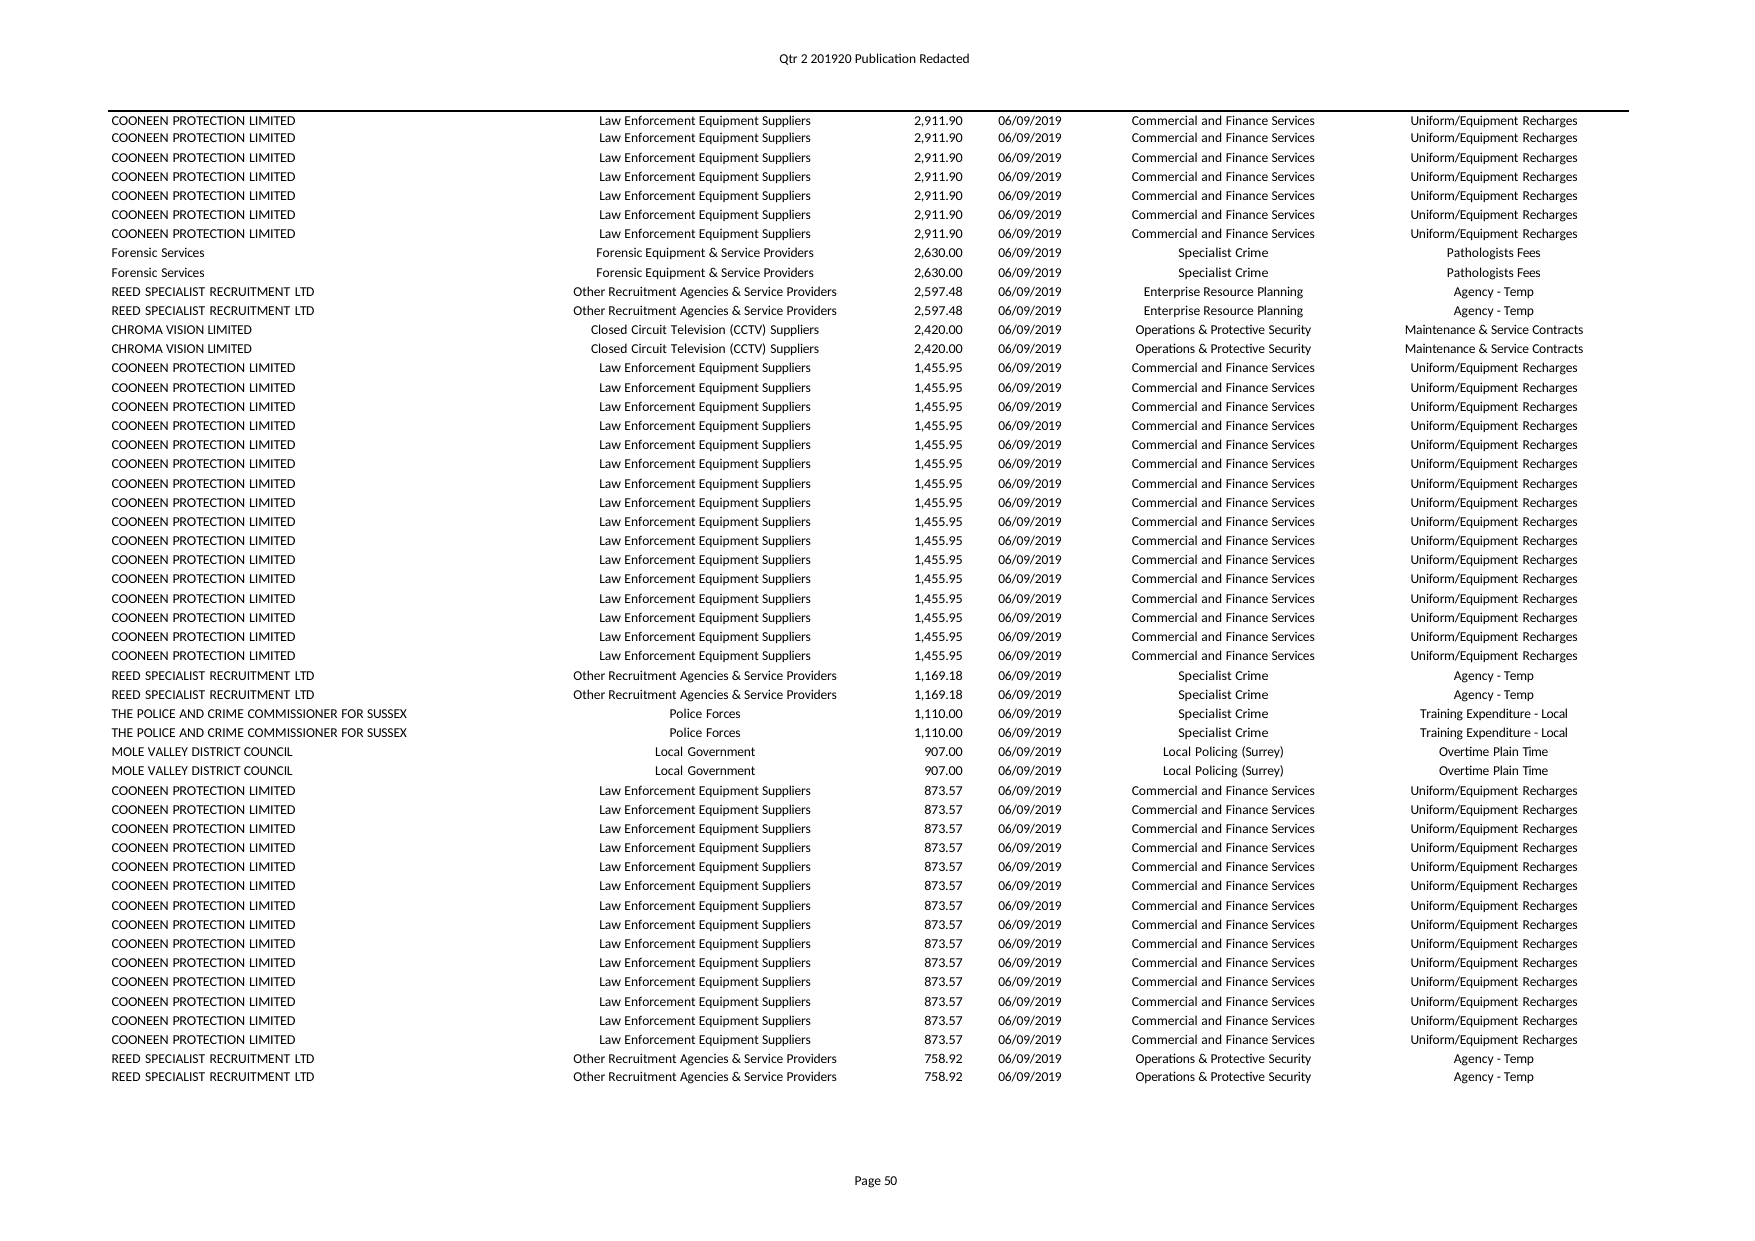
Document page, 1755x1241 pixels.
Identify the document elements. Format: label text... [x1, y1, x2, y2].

table_cell Uniform/Equipment Recharges [1359, 954, 1629, 973]
table_cell 06/09/2019 [969, 455, 1088, 474]
table_cell Other Recruitment Agencies & Service Providers [548, 666, 860, 685]
table_cell Law Enforcement Equipment Suppliers [548, 513, 860, 532]
table_cell Maintenance & Service Contracts [1359, 321, 1629, 340]
table_cell Police Forces [548, 724, 860, 743]
table_cell COONEEN PROTECTION LIMITED [108, 973, 547, 992]
table_cell 1,455.95 [860, 513, 969, 532]
table_cell Agency - Temp [1359, 302, 1629, 321]
table_cell Local Government [548, 743, 860, 762]
table_cell Commercial and Finance Services [1088, 992, 1359, 1011]
table_cell Agency - Temp [1359, 685, 1629, 704]
table_cell 873.57 [860, 915, 969, 934]
table_cell 1,455.95 [860, 628, 969, 647]
table_cell 06/09/2019 [969, 915, 1088, 934]
table_cell Uniform/Equipment Recharges [1359, 1011, 1629, 1031]
table_cell Other Recruitment Agencies & Service Providers [548, 1069, 860, 1087]
table_cell Uniform/Equipment Recharges [1359, 570, 1629, 589]
table_cell Uniform/Equipment Recharges [1359, 513, 1629, 532]
table_cell 06/09/2019 [969, 570, 1088, 589]
table_cell 907.00 [860, 762, 969, 781]
table_cell Uniform/Equipment Recharges [1359, 206, 1629, 225]
table_cell 1,455.95 [860, 589, 969, 608]
table_cell Local Policing (Surrey) [1088, 762, 1359, 781]
table_cell Uniform/Equipment Recharges [1359, 647, 1629, 666]
table_cell Pathologists Fees [1359, 244, 1629, 263]
table_cell 06/09/2019 [969, 378, 1088, 397]
table_cell Local Government [548, 762, 860, 781]
table_cell REED SPECIALIST RECRUITMENT LTD [108, 1069, 547, 1087]
table_cell Enterprise Resource Planning [1088, 302, 1359, 321]
table_cell 873.57 [860, 820, 969, 839]
table_cell Commercial and Finance Services [1088, 858, 1359, 877]
table_cell 873.57 [860, 954, 969, 973]
table_cell 873.57 [860, 800, 969, 819]
table_cell Operations & Protective Security [1088, 1050, 1359, 1069]
table_cell Commercial and Finance Services [1088, 915, 1359, 934]
table_cell Commercial and Finance Services [1088, 378, 1359, 397]
table_cell 06/09/2019 [969, 973, 1088, 992]
table_cell 06/09/2019 [969, 685, 1088, 704]
table_cell Commercial and Finance Services [1088, 187, 1359, 206]
table_cell Law Enforcement Equipment Suppliers [548, 129, 860, 148]
table_cell COONEEN PROTECTION LIMITED [108, 609, 547, 628]
table_cell 06/09/2019 [969, 129, 1088, 148]
table_cell 2,597.48 [860, 302, 969, 321]
table_cell 06/09/2019 [969, 589, 1088, 608]
table_cell 06/09/2019 [969, 1069, 1088, 1087]
table_cell 06/09/2019 [969, 839, 1088, 858]
table_cell Training Expenditure - Local [1359, 705, 1629, 724]
table_cell Law Enforcement Equipment Suppliers [548, 455, 860, 474]
table_cell Agency - Temp [1359, 666, 1629, 685]
table_cell Commercial and Finance Services [1088, 589, 1359, 608]
table_cell REED SPECIALIST RECRUITMENT LTD [108, 1050, 547, 1069]
table_cell REED SPECIALIST RECRUITMENT LTD [108, 666, 547, 685]
table_cell 06/09/2019 [969, 187, 1088, 206]
table_cell 2,630.00 [860, 244, 969, 263]
table_cell COONEEN PROTECTION LIMITED [108, 935, 547, 954]
table_cell Law Enforcement Equipment Suppliers [548, 417, 860, 436]
table_cell Law Enforcement Equipment Suppliers [548, 954, 860, 973]
table_cell COONEEN PROTECTION LIMITED [108, 570, 547, 589]
table_cell 06/09/2019 [969, 494, 1088, 513]
table_cell CHROMA VISION LIMITED [108, 321, 547, 340]
table_cell Commercial and Finance Services [1088, 532, 1359, 551]
table_cell COONEEN PROTECTION LIMITED [108, 455, 547, 474]
table_cell Law Enforcement Equipment Suppliers [548, 398, 860, 417]
table_cell Overtime Plain Time [1359, 762, 1629, 781]
table_cell Law Enforcement Equipment Suppliers [548, 570, 860, 589]
table_cell Law Enforcement Equipment Suppliers [548, 915, 860, 934]
table_cell Uniform/Equipment Recharges [1359, 225, 1629, 244]
table_cell Commercial and Finance Services [1088, 647, 1359, 666]
table_cell 06/09/2019 [969, 877, 1088, 896]
table_cell COONEEN PROTECTION LIMITED [108, 168, 547, 187]
table_cell Commercial and Finance Services [1088, 781, 1359, 800]
table_cell 1,455.95 [860, 455, 969, 474]
table_cell REED SPECIALIST RECRUITMENT LTD [108, 685, 547, 704]
table_cell COONEEN PROTECTION LIMITED [108, 187, 547, 206]
table_cell Law Enforcement Equipment Suppliers [548, 589, 860, 608]
table_cell 06/09/2019 [969, 628, 1088, 647]
table_cell Forensic Equipment & Service Providers [548, 244, 860, 263]
table_cell Commercial and Finance Services [1088, 800, 1359, 819]
table_cell Uniform/Equipment Recharges [1359, 455, 1629, 474]
table_cell Commercial and Finance Services [1088, 570, 1359, 589]
table_cell Law Enforcement Equipment Suppliers [548, 628, 860, 647]
table_cell Specialist Crime [1088, 244, 1359, 263]
table_cell 06/09/2019 [969, 800, 1088, 819]
table_cell Uniform/Equipment Recharges [1359, 436, 1629, 455]
table_cell Uniform/Equipment Recharges [1359, 551, 1629, 570]
table_cell Commercial and Finance Services [1088, 494, 1359, 513]
table_cell Commercial and Finance Services [1088, 148, 1359, 167]
table_cell Commercial and Finance Services [1088, 551, 1359, 570]
table_cell Other Recruitment Agencies & Service Providers [548, 685, 860, 704]
table_cell COONEEN PROTECTION LIMITED [108, 148, 547, 167]
table_cell Uniform/Equipment Recharges [1359, 494, 1629, 513]
table_cell 06/09/2019 [969, 858, 1088, 877]
table_cell Uniform/Equipment Recharges [1359, 839, 1629, 858]
table_cell MOLE VALLEY DISTRICT COUNCIL [108, 743, 547, 762]
table_cell 06/09/2019 [969, 168, 1088, 187]
table_cell Operations & Protective Security [1088, 340, 1359, 359]
table_cell 1,455.95 [860, 551, 969, 570]
table_cell Overtime Plain Time [1359, 743, 1629, 762]
table_cell Closed Circuit Television (CCTV) Suppliers [548, 321, 860, 340]
table_cell 2,911.90 [860, 112, 969, 129]
table_cell Uniform/Equipment Recharges [1359, 398, 1629, 417]
table_cell CHROMA VISION LIMITED [108, 340, 547, 359]
table_cell Uniform/Equipment Recharges [1359, 935, 1629, 954]
table_cell 06/09/2019 [969, 148, 1088, 167]
table_cell Specialist Crime [1088, 705, 1359, 724]
table_cell Closed Circuit Television (CCTV) Suppliers [548, 340, 860, 359]
table_cell 06/09/2019 [969, 743, 1088, 762]
table_cell COONEEN PROTECTION LIMITED [108, 417, 547, 436]
table_cell COONEEN PROTECTION LIMITED [108, 225, 547, 244]
table_cell Commercial and Finance Services [1088, 436, 1359, 455]
table_cell 06/09/2019 [969, 225, 1088, 244]
table_cell 06/09/2019 [969, 1031, 1088, 1050]
table_cell 06/09/2019 [969, 244, 1088, 263]
table_cell Uniform/Equipment Recharges [1359, 858, 1629, 877]
table_cell 1,455.95 [860, 436, 969, 455]
table_cell COONEEN PROTECTION LIMITED [108, 206, 547, 225]
table_cell COONEEN PROTECTION LIMITED [108, 781, 547, 800]
table_cell COONEEN PROTECTION LIMITED [108, 628, 547, 647]
table_cell 06/09/2019 [969, 992, 1088, 1011]
table_cell Law Enforcement Equipment Suppliers [548, 532, 860, 551]
table_cell 06/09/2019 [969, 206, 1088, 225]
table_cell 06/09/2019 [969, 820, 1088, 839]
table_cell 1,455.95 [860, 474, 969, 493]
table_cell Law Enforcement Equipment Suppliers [548, 378, 860, 397]
table_cell 873.57 [860, 839, 969, 858]
table_cell 907.00 [860, 743, 969, 762]
table_cell Commercial and Finance Services [1088, 877, 1359, 896]
table_cell Law Enforcement Equipment Suppliers [548, 800, 860, 819]
table_cell COONEEN PROTECTION LIMITED [108, 954, 547, 973]
table_cell COONEEN PROTECTION LIMITED [108, 992, 547, 1011]
table_cell REED SPECIALIST RECRUITMENT LTD [108, 283, 547, 302]
table_cell 1,455.95 [860, 570, 969, 589]
table_cell Law Enforcement Equipment Suppliers [548, 609, 860, 628]
table_cell Law Enforcement Equipment Suppliers [548, 206, 860, 225]
table_cell COONEEN PROTECTION LIMITED [108, 398, 547, 417]
table_cell Law Enforcement Equipment Suppliers [548, 781, 860, 800]
table_cell Law Enforcement Equipment Suppliers [548, 551, 860, 570]
table_cell 06/09/2019 [969, 417, 1088, 436]
table_cell 2,630.00 [860, 263, 969, 282]
table_cell Agency - Temp [1359, 283, 1629, 302]
table_cell COONEEN PROTECTION LIMITED [108, 800, 547, 819]
table_cell Law Enforcement Equipment Suppliers [548, 1031, 860, 1050]
table_cell Uniform/Equipment Recharges [1359, 168, 1629, 187]
table_cell Uniform/Equipment Recharges [1359, 609, 1629, 628]
table_cell COONEEN PROTECTION LIMITED [108, 359, 547, 378]
table_cell Law Enforcement Equipment Suppliers [548, 820, 860, 839]
table_cell COONEEN PROTECTION LIMITED [108, 436, 547, 455]
table_cell Uniform/Equipment Recharges [1359, 359, 1629, 378]
table_cell Uniform/Equipment Recharges [1359, 532, 1629, 551]
table_cell 873.57 [860, 1031, 969, 1050]
table_cell 06/09/2019 [969, 551, 1088, 570]
table_cell 2,911.90 [860, 206, 969, 225]
table_cell Police Forces [548, 705, 860, 724]
table_cell Commercial and Finance Services [1088, 628, 1359, 647]
table_cell Uniform/Equipment Recharges [1359, 474, 1629, 493]
table_cell COONEEN PROTECTION LIMITED [108, 839, 547, 858]
table_cell Uniform/Equipment Recharges [1359, 973, 1629, 992]
table_cell THE POLICE AND CRIME COMMISSIONER FOR SUSSEX [108, 724, 547, 743]
table_cell 1,455.95 [860, 359, 969, 378]
table_cell 1,455.95 [860, 417, 969, 436]
table_cell Commercial and Finance Services [1088, 1011, 1359, 1031]
table_cell 2,597.48 [860, 283, 969, 302]
table_cell Other Recruitment Agencies & Service Providers [548, 283, 860, 302]
table_cell 06/09/2019 [969, 532, 1088, 551]
table_cell COONEEN PROTECTION LIMITED [108, 877, 547, 896]
table_cell Uniform/Equipment Recharges [1359, 781, 1629, 800]
table_cell Law Enforcement Equipment Suppliers [548, 973, 860, 992]
table_cell Commercial and Finance Services [1088, 839, 1359, 858]
table_cell Forensic Services [108, 244, 547, 263]
table_cell Commercial and Finance Services [1088, 820, 1359, 839]
table_cell Law Enforcement Equipment Suppliers [548, 992, 860, 1011]
table_cell REED SPECIALIST RECRUITMENT LTD [108, 302, 547, 321]
table_cell 06/09/2019 [969, 302, 1088, 321]
table_cell Uniform/Equipment Recharges [1359, 187, 1629, 206]
table_cell Commercial and Finance Services [1088, 112, 1359, 129]
table_cell Commercial and Finance Services [1088, 896, 1359, 915]
table_cell Uniform/Equipment Recharges [1359, 112, 1629, 129]
table_cell Commercial and Finance Services [1088, 973, 1359, 992]
table_cell Law Enforcement Equipment Suppliers [548, 935, 860, 954]
table_cell 06/09/2019 [969, 398, 1088, 417]
table_cell Commercial and Finance Services [1088, 168, 1359, 187]
table_cell 06/09/2019 [969, 705, 1088, 724]
table_cell 06/09/2019 [969, 283, 1088, 302]
table_cell 758.92 [860, 1050, 969, 1069]
table_cell 06/09/2019 [969, 263, 1088, 282]
table_cell COONEEN PROTECTION LIMITED [108, 513, 547, 532]
table_cell Law Enforcement Equipment Suppliers [548, 225, 860, 244]
table_cell Commercial and Finance Services [1088, 935, 1359, 954]
table_cell Commercial and Finance Services [1088, 609, 1359, 628]
table_cell 1,455.95 [860, 494, 969, 513]
table_cell Uniform/Equipment Recharges [1359, 378, 1629, 397]
table_cell Enterprise Resource Planning [1088, 283, 1359, 302]
table_cell COONEEN PROTECTION LIMITED [108, 112, 547, 129]
table_cell Commercial and Finance Services [1088, 417, 1359, 436]
table_cell 873.57 [860, 858, 969, 877]
table_cell 1,110.00 [860, 724, 969, 743]
table_cell 2,911.90 [860, 225, 969, 244]
table_cell Law Enforcement Equipment Suppliers [548, 877, 860, 896]
table_cell Agency - Temp [1359, 1050, 1629, 1069]
table_cell 06/09/2019 [969, 935, 1088, 954]
table_cell Commercial and Finance Services [1088, 474, 1359, 493]
table_cell THE POLICE AND CRIME COMMISSIONER FOR SUSSEX [108, 705, 547, 724]
table_cell Commercial and Finance Services [1088, 129, 1359, 148]
table_cell Law Enforcement Equipment Suppliers [548, 436, 860, 455]
table_cell Operations & Protective Security [1088, 1069, 1359, 1087]
table_cell 1,455.95 [860, 647, 969, 666]
table_cell 2,911.90 [860, 168, 969, 187]
table_cell Law Enforcement Equipment Suppliers [548, 168, 860, 187]
table_cell 1,455.95 [860, 398, 969, 417]
table_cell 06/09/2019 [969, 762, 1088, 781]
table_cell 2,420.00 [860, 340, 969, 359]
table_cell Forensic Services [108, 263, 547, 282]
table_cell Commercial and Finance Services [1088, 1031, 1359, 1050]
table_cell 06/09/2019 [969, 112, 1088, 129]
table_cell Commercial and Finance Services [1088, 513, 1359, 532]
table_cell Specialist Crime [1088, 666, 1359, 685]
table_cell 06/09/2019 [969, 1050, 1088, 1069]
table_cell 06/09/2019 [969, 359, 1088, 378]
table_cell Specialist Crime [1088, 263, 1359, 282]
table_cell 1,169.18 [860, 685, 969, 704]
table_cell Training Expenditure - Local [1359, 724, 1629, 743]
table_cell Uniform/Equipment Recharges [1359, 820, 1629, 839]
table_cell Commercial and Finance Services [1088, 455, 1359, 474]
table_cell 06/09/2019 [969, 666, 1088, 685]
table_cell COONEEN PROTECTION LIMITED [108, 494, 547, 513]
table_cell 06/09/2019 [969, 954, 1088, 973]
table_cell 873.57 [860, 896, 969, 915]
table_cell Law Enforcement Equipment Suppliers [548, 359, 860, 378]
table_cell 873.57 [860, 973, 969, 992]
table_cell Other Recruitment Agencies & Service Providers [548, 1050, 860, 1069]
table_cell COONEEN PROTECTION LIMITED [108, 1031, 547, 1050]
table_cell Uniform/Equipment Recharges [1359, 896, 1629, 915]
table_cell 06/09/2019 [969, 724, 1088, 743]
table_cell 873.57 [860, 992, 969, 1011]
table_cell 06/09/2019 [969, 896, 1088, 915]
table_cell Specialist Crime [1088, 724, 1359, 743]
table_cell Pathologists Fees [1359, 263, 1629, 282]
table_cell COONEEN PROTECTION LIMITED [108, 1011, 547, 1031]
table_cell 2,911.90 [860, 148, 969, 167]
table_cell Uniform/Equipment Recharges [1359, 148, 1629, 167]
table_cell Uniform/Equipment Recharges [1359, 915, 1629, 934]
table_cell 06/09/2019 [969, 513, 1088, 532]
table_cell Commercial and Finance Services [1088, 954, 1359, 973]
table_cell 873.57 [860, 781, 969, 800]
table_cell Uniform/Equipment Recharges [1359, 628, 1629, 647]
table_cell COONEEN PROTECTION LIMITED [108, 532, 547, 551]
table_cell 06/09/2019 [969, 436, 1088, 455]
table_cell 873.57 [860, 1011, 969, 1031]
table_cell Law Enforcement Equipment Suppliers [548, 1011, 860, 1031]
table_cell 1,455.95 [860, 609, 969, 628]
table_cell 873.57 [860, 877, 969, 896]
table_cell Operations & Protective Security [1088, 321, 1359, 340]
table_cell Uniform/Equipment Recharges [1359, 589, 1629, 608]
table_cell Uniform/Equipment Recharges [1359, 1031, 1629, 1050]
table_cell 06/09/2019 [969, 781, 1088, 800]
table_cell Law Enforcement Equipment Suppliers [548, 839, 860, 858]
table_cell Law Enforcement Equipment Suppliers [548, 112, 860, 129]
table_cell Forensic Equipment & Service Providers [548, 263, 860, 282]
table_cell Commercial and Finance Services [1088, 206, 1359, 225]
table_cell Commercial and Finance Services [1088, 359, 1359, 378]
table_cell 06/09/2019 [969, 647, 1088, 666]
table_cell COONEEN PROTECTION LIMITED [108, 858, 547, 877]
table_cell Law Enforcement Equipment Suppliers [548, 187, 860, 206]
table_cell 06/09/2019 [969, 1011, 1088, 1031]
table_cell 873.57 [860, 935, 969, 954]
table_cell Uniform/Equipment Recharges [1359, 800, 1629, 819]
table_cell 758.92 [860, 1069, 969, 1087]
table_cell 2,911.90 [860, 129, 969, 148]
table_cell Uniform/Equipment Recharges [1359, 992, 1629, 1011]
table_cell Law Enforcement Equipment Suppliers [548, 148, 860, 167]
table_cell MOLE VALLEY DISTRICT COUNCIL [108, 762, 547, 781]
table_cell 06/09/2019 [969, 474, 1088, 493]
table_cell Law Enforcement Equipment Suppliers [548, 494, 860, 513]
table_cell COONEEN PROTECTION LIMITED [108, 647, 547, 666]
table_cell Uniform/Equipment Recharges [1359, 877, 1629, 896]
table_cell COONEEN PROTECTION LIMITED [108, 551, 547, 570]
table_cell Uniform/Equipment Recharges [1359, 129, 1629, 148]
table_cell 06/09/2019 [969, 609, 1088, 628]
table_cell Commercial and Finance Services [1088, 225, 1359, 244]
table_cell Agency - Temp [1359, 1069, 1629, 1087]
table_cell Specialist Crime [1088, 685, 1359, 704]
table_cell Uniform/Equipment Recharges [1359, 417, 1629, 436]
table_cell Maintenance & Service Contracts [1359, 340, 1629, 359]
table_cell 2,420.00 [860, 321, 969, 340]
table_cell COONEEN PROTECTION LIMITED [108, 589, 547, 608]
table_cell Local Policing (Surrey) [1088, 743, 1359, 762]
table_cell COONEEN PROTECTION LIMITED [108, 378, 547, 397]
table_cell COONEEN PROTECTION LIMITED [108, 129, 547, 148]
table_cell Law Enforcement Equipment Suppliers [548, 896, 860, 915]
table_cell Commercial and Finance Services [1088, 398, 1359, 417]
table_cell COONEEN PROTECTION LIMITED [108, 896, 547, 915]
table_cell 1,169.18 [860, 666, 969, 685]
table_cell 06/09/2019 [969, 340, 1088, 359]
table_cell Law Enforcement Equipment Suppliers [548, 647, 860, 666]
table_cell COONEEN PROTECTION LIMITED [108, 474, 547, 493]
table_cell COONEEN PROTECTION LIMITED [108, 820, 547, 839]
table_cell COONEEN PROTECTION LIMITED [108, 915, 547, 934]
table_cell Other Recruitment Agencies & Service Providers [548, 302, 860, 321]
table_cell Law Enforcement Equipment Suppliers [548, 858, 860, 877]
table_cell 1,110.00 [860, 705, 969, 724]
table_cell 06/09/2019 [969, 321, 1088, 340]
table_cell 2,911.90 [860, 187, 969, 206]
table_cell 1,455.95 [860, 532, 969, 551]
table_cell 1,455.95 [860, 378, 969, 397]
table_cell Law Enforcement Equipment Suppliers [548, 474, 860, 493]
